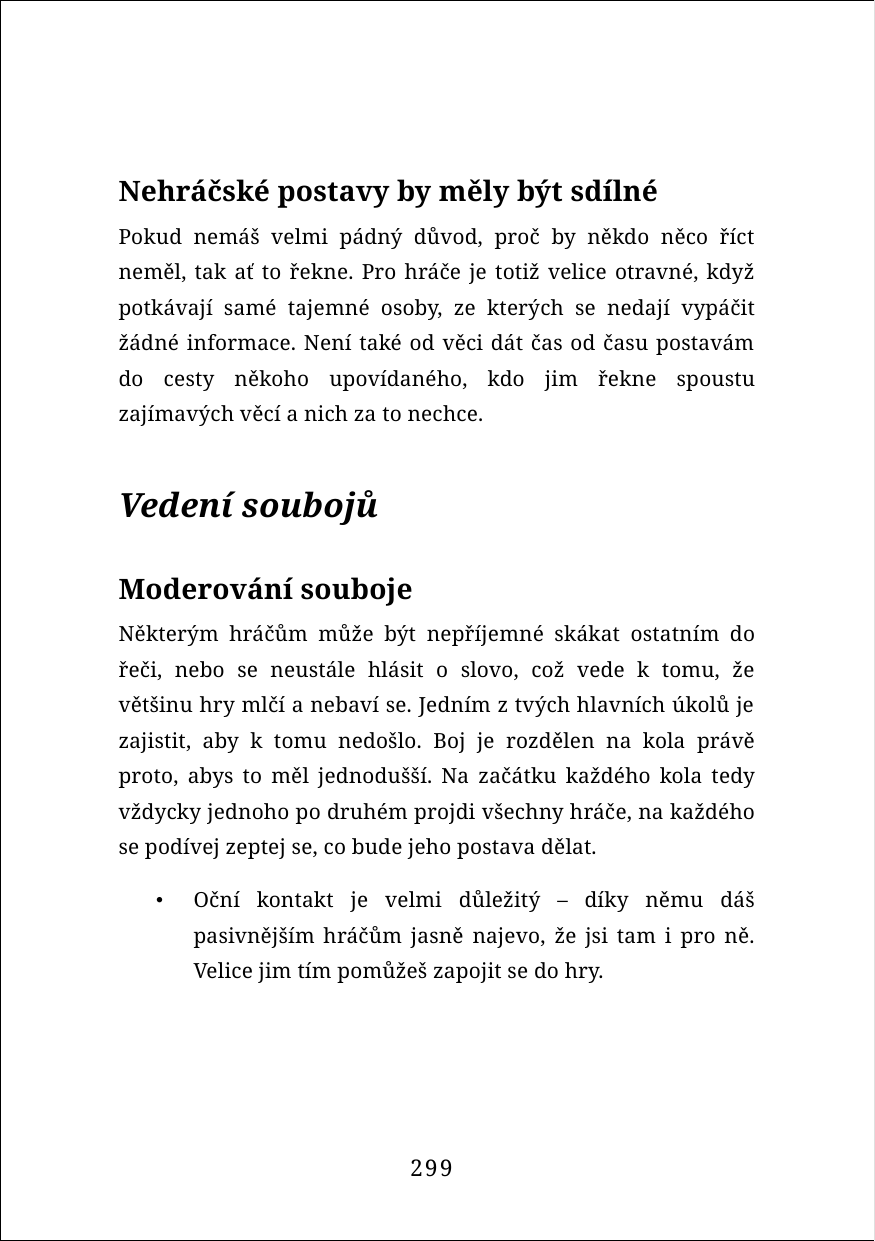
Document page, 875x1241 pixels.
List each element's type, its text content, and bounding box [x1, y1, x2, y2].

subtitle Vedení soubojů [118, 482, 756, 528]
list Oční kontakt je velmi důležitý – díky němu dáš pasivnějším hráčům jasně najevo, že jsi tam i pro ně. Velice jim tím pomůžeš zapojit se do hry. [156, 886, 756, 985]
text Pokud nemáš velmi pádný důvod, proč by někdo něco říct neměl, tak ať to řekne. Pro hráče je totiž velice otravné, když potkávají samé tajemné osoby, ze kterých se nedají vypáčit žádné informace. Není také od věci dát čas od času postavám do cesty někoho upovídaného, kdo jim řekne spoustu zajímavých věcí a nich za to nechce. [118, 222, 756, 428]
subtitle Nehráčské postavy by měly být sdílné [118, 172, 756, 210]
subtitle Moderování souboje [118, 569, 756, 607]
text Některým hráčům může být nepříjemné skákat ostatním do řeči, nebo se neustále hlásit o slovo, což vede k tomu, že většinu hry mlčí a nebaví se. Jedním z tvých hlavních úkolů je zajistit, aby k tomu nedošlo. Boj je rozdělen na kola právě proto, abys to měl jednodušší. Na začátku každého kola tedy vždycky jednoho po druhém projdi všechny hráče, na každého se podívej zeptej se, co bude jeho postava dělat. [118, 619, 756, 861]
